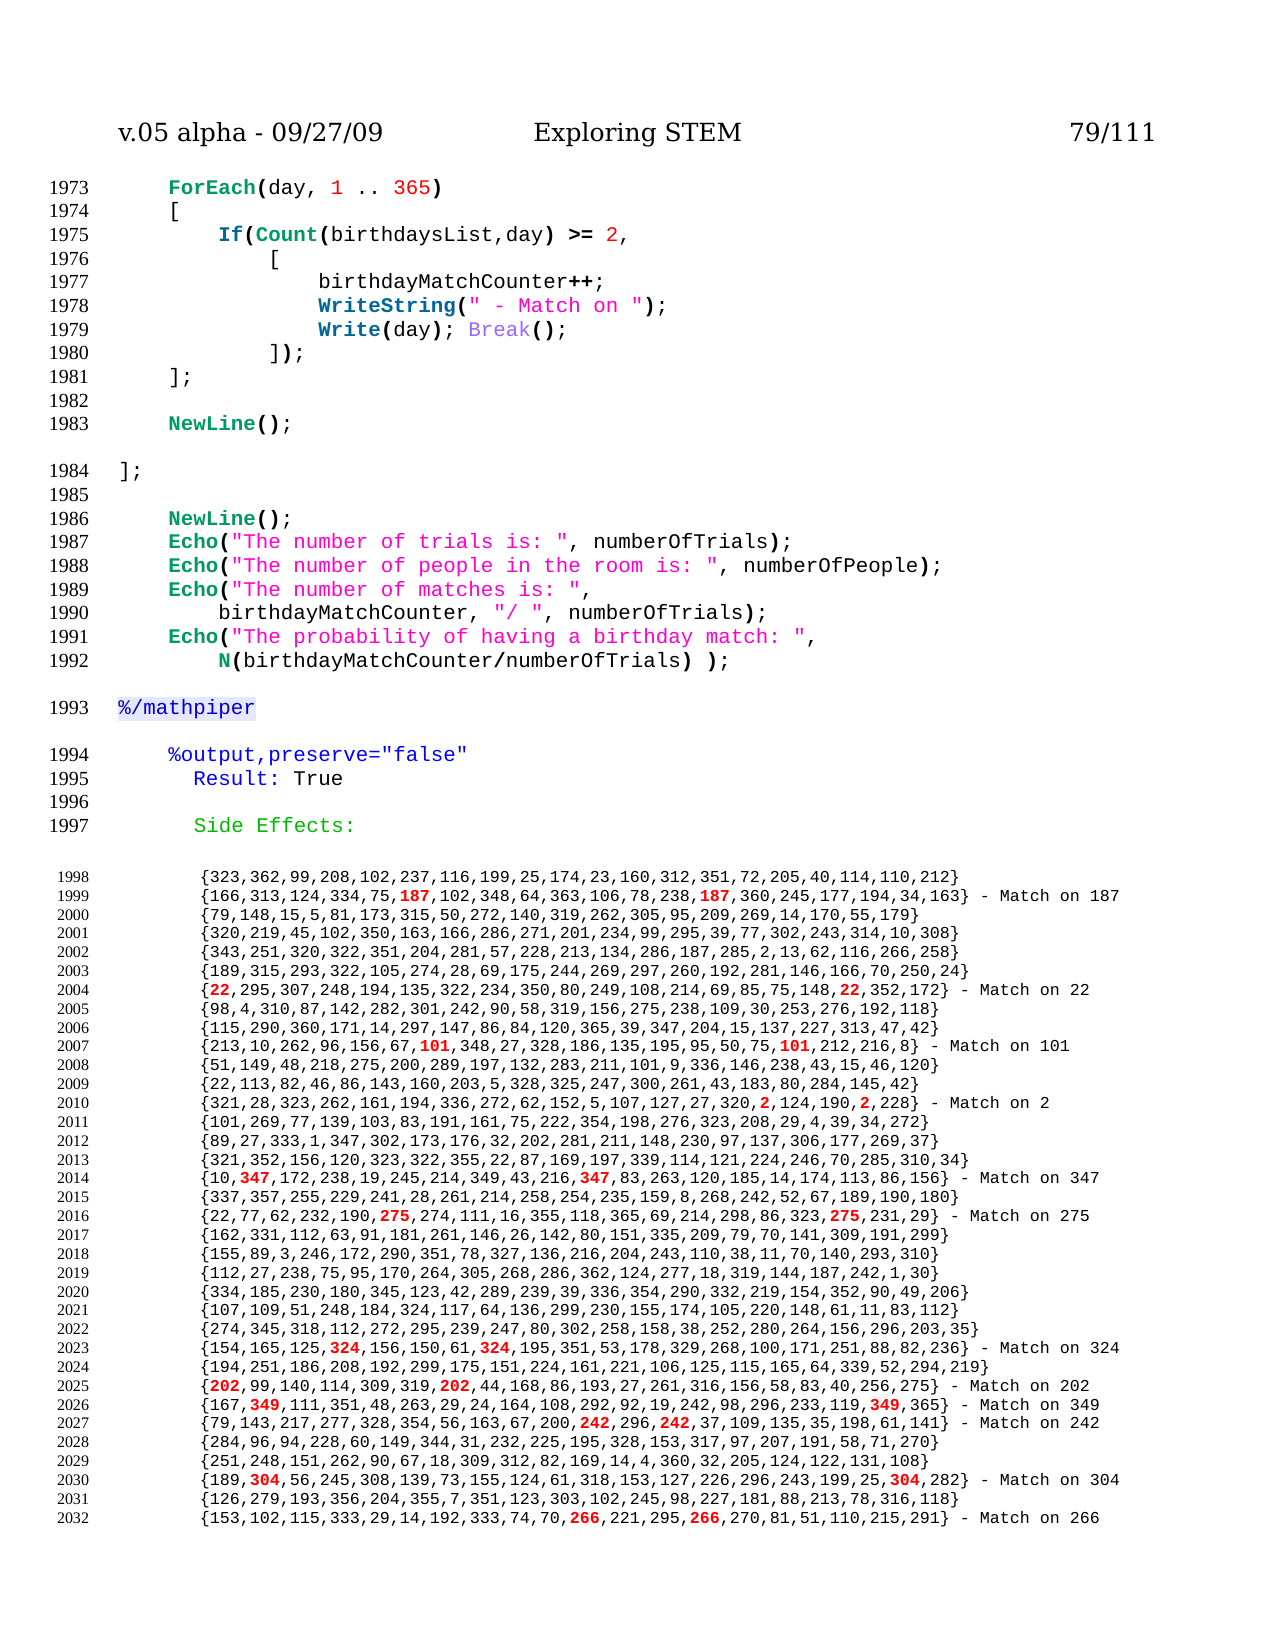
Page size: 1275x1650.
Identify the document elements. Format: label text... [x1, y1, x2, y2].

text {112,27,238,75,95,170,264,305,268,286,362,124,277,18,319,144,187,242,1,30} [139, 1264, 1157, 1283]
text {189,315,293,322,105,274,28,69,175,244,269,297,260,192,281,146,166,70,250,24} [139, 963, 1157, 981]
text {126,279,193,356,204,355,7,351,123,303,102,245,98,227,181,88,213,78,316,118} [139, 1491, 1157, 1509]
text {101,269,77,139,103,83,191,161,75,222,354,198,276,323,208,29,4,39,34,272} [139, 1113, 1157, 1132]
text {79,148,15,5,81,173,315,50,272,140,319,262,305,95,209,269,14,170,55,179} [139, 906, 1157, 925]
text [ [118, 248, 1157, 271]
text Side Effects: [193, 815, 1157, 839]
text Result: True [118, 768, 1157, 792]
text {153,102,115,333,29,14,192,333,74,70,266,221,295,266,270,81,51,110,215,291} - Match on 266 [139, 1509, 1157, 1528]
text {155,89,3,246,172,290,351,78,327,136,216,204,243,110,38,11,70,140,293,310} [139, 1245, 1157, 1264]
text birthdayMatchCounter++; [118, 271, 1157, 295]
text WriteString(" - Match on "); [118, 295, 1157, 319]
text {213,10,262,96,156,67,101,348,27,328,186,135,195,95,50,75,101,212,216,8} - Match on 101 [139, 1038, 1157, 1057]
text {251,248,151,262,90,67,18,309,312,82,169,14,4,360,32,205,124,122,131,108} [139, 1453, 1157, 1472]
text [ [118, 200, 1157, 224]
text Echo("The probability of having a birthday match: ", [118, 626, 1157, 650]
text {154,165,125,324,156,150,61,324,195,351,53,178,329,268,100,171,251,88,82,236} - Match on 324 [139, 1340, 1157, 1358]
text If(Count(birthdaysList,day) >= 2, [118, 224, 1157, 248]
text {321,352,156,120,323,322,355,22,87,169,197,339,114,121,224,246,70,285,310,34} [139, 1151, 1157, 1170]
text {162,331,112,63,91,181,261,146,26,142,80,151,335,209,79,70,141,309,191,299} [139, 1227, 1157, 1245]
text Echo("The number of people in the room is: ", numberOfPeople); [118, 555, 1157, 579]
text %output,preserve="false" [118, 744, 1157, 768]
text Echo("The number of trials is: ", numberOfTrials); [118, 531, 1157, 555]
text {166,313,124,334,75,187,102,348,64,363,106,78,238,187,360,245,177,194,34,163} - Match on 187 [139, 887, 1157, 906]
text {284,96,94,228,60,149,344,31,232,225,195,328,153,317,97,207,191,58,71,270} [139, 1434, 1157, 1453]
text {167,349,111,351,48,263,29,24,164,108,292,92,19,242,98,296,233,119,349,365} - Match on 349 [139, 1396, 1157, 1415]
text ]); [118, 342, 1157, 366]
text {51,149,48,218,275,200,289,197,132,283,211,101,9,336,146,238,43,15,46,120} [139, 1057, 1157, 1076]
text {98,4,310,87,142,282,301,242,90,58,319,156,275,238,109,30,253,276,192,118} [139, 1000, 1157, 1019]
text N(birthdayMatchCounter/numberOfTrials) ); [118, 650, 1157, 673]
text {343,251,320,322,351,204,281,57,228,213,134,286,187,285,2,13,62,116,266,258} [139, 944, 1157, 963]
text ForEach(day, 1 .. 365) [118, 177, 1157, 200]
text {334,185,230,180,345,123,42,289,239,39,336,354,290,332,219,154,352,90,49,206} [139, 1283, 1157, 1302]
text {323,362,99,208,102,237,116,199,25,174,23,160,312,351,72,205,40,114,110,212} [139, 868, 1157, 887]
text {89,27,333,1,347,302,173,176,32,202,281,211,148,230,97,137,306,177,269,37} [139, 1132, 1157, 1151]
text {194,251,186,208,192,299,175,151,224,161,221,106,125,115,165,64,339,52,294,219} [139, 1358, 1157, 1377]
text {337,357,255,229,241,28,261,214,258,254,235,159,8,268,242,52,67,189,190,180} [139, 1189, 1157, 1208]
text Write(day); Break(); [118, 319, 1157, 342]
text {22,77,62,232,190,275,274,111,16,355,118,365,69,214,298,86,323,275,231,29} - Match on 275 [139, 1208, 1157, 1227]
text {115,290,360,171,14,297,147,86,84,120,365,39,347,204,15,137,227,313,47,42} [139, 1019, 1157, 1038]
text {10,347,172,238,19,245,214,349,43,216,347,83,263,120,185,14,174,113,86,156} - Match on 347 [139, 1170, 1157, 1189]
text {274,345,318,112,272,295,239,247,80,302,258,158,38,252,280,264,156,296,203,35} [139, 1321, 1157, 1340]
text {202,99,140,114,309,319,202,44,168,86,193,27,261,316,156,58,83,40,256,275} - Match on 202 [139, 1377, 1157, 1396]
text {189,304,56,245,308,139,73,155,124,61,318,153,127,226,296,243,199,25,304,282} - Match on 304 [139, 1472, 1157, 1491]
text {22,295,307,248,194,135,322,234,350,80,249,108,214,69,85,75,148,22,352,172} - Match on 22 [139, 981, 1157, 1000]
text ]; [118, 366, 1157, 389]
text birthdayMatchCounter, "/ ", numberOfTrials); [118, 602, 1157, 626]
text {320,219,45,102,350,163,166,286,271,201,234,99,295,39,77,302,243,314,10,308} [139, 925, 1157, 944]
text {79,143,217,277,328,354,56,163,67,200,242,296,242,37,109,135,35,198,61,141} - Match on 242 [139, 1415, 1157, 1434]
text %/mathpiper [118, 697, 1157, 721]
text NewLine(); [118, 413, 1157, 437]
text Echo("The number of matches is: ", [118, 579, 1157, 602]
text {22,113,82,46,86,143,160,203,5,328,325,247,300,261,43,183,80,284,145,42} [139, 1076, 1157, 1094]
text {321,28,323,262,161,194,336,272,62,152,5,107,127,27,320,2,124,190,2,228} - Match on 2 [139, 1094, 1157, 1113]
text {107,109,51,248,184,324,117,64,136,299,230,155,174,105,220,148,61,11,83,112} [139, 1302, 1157, 1321]
text NewLine(); [118, 508, 1157, 531]
text ]; [118, 461, 1157, 484]
